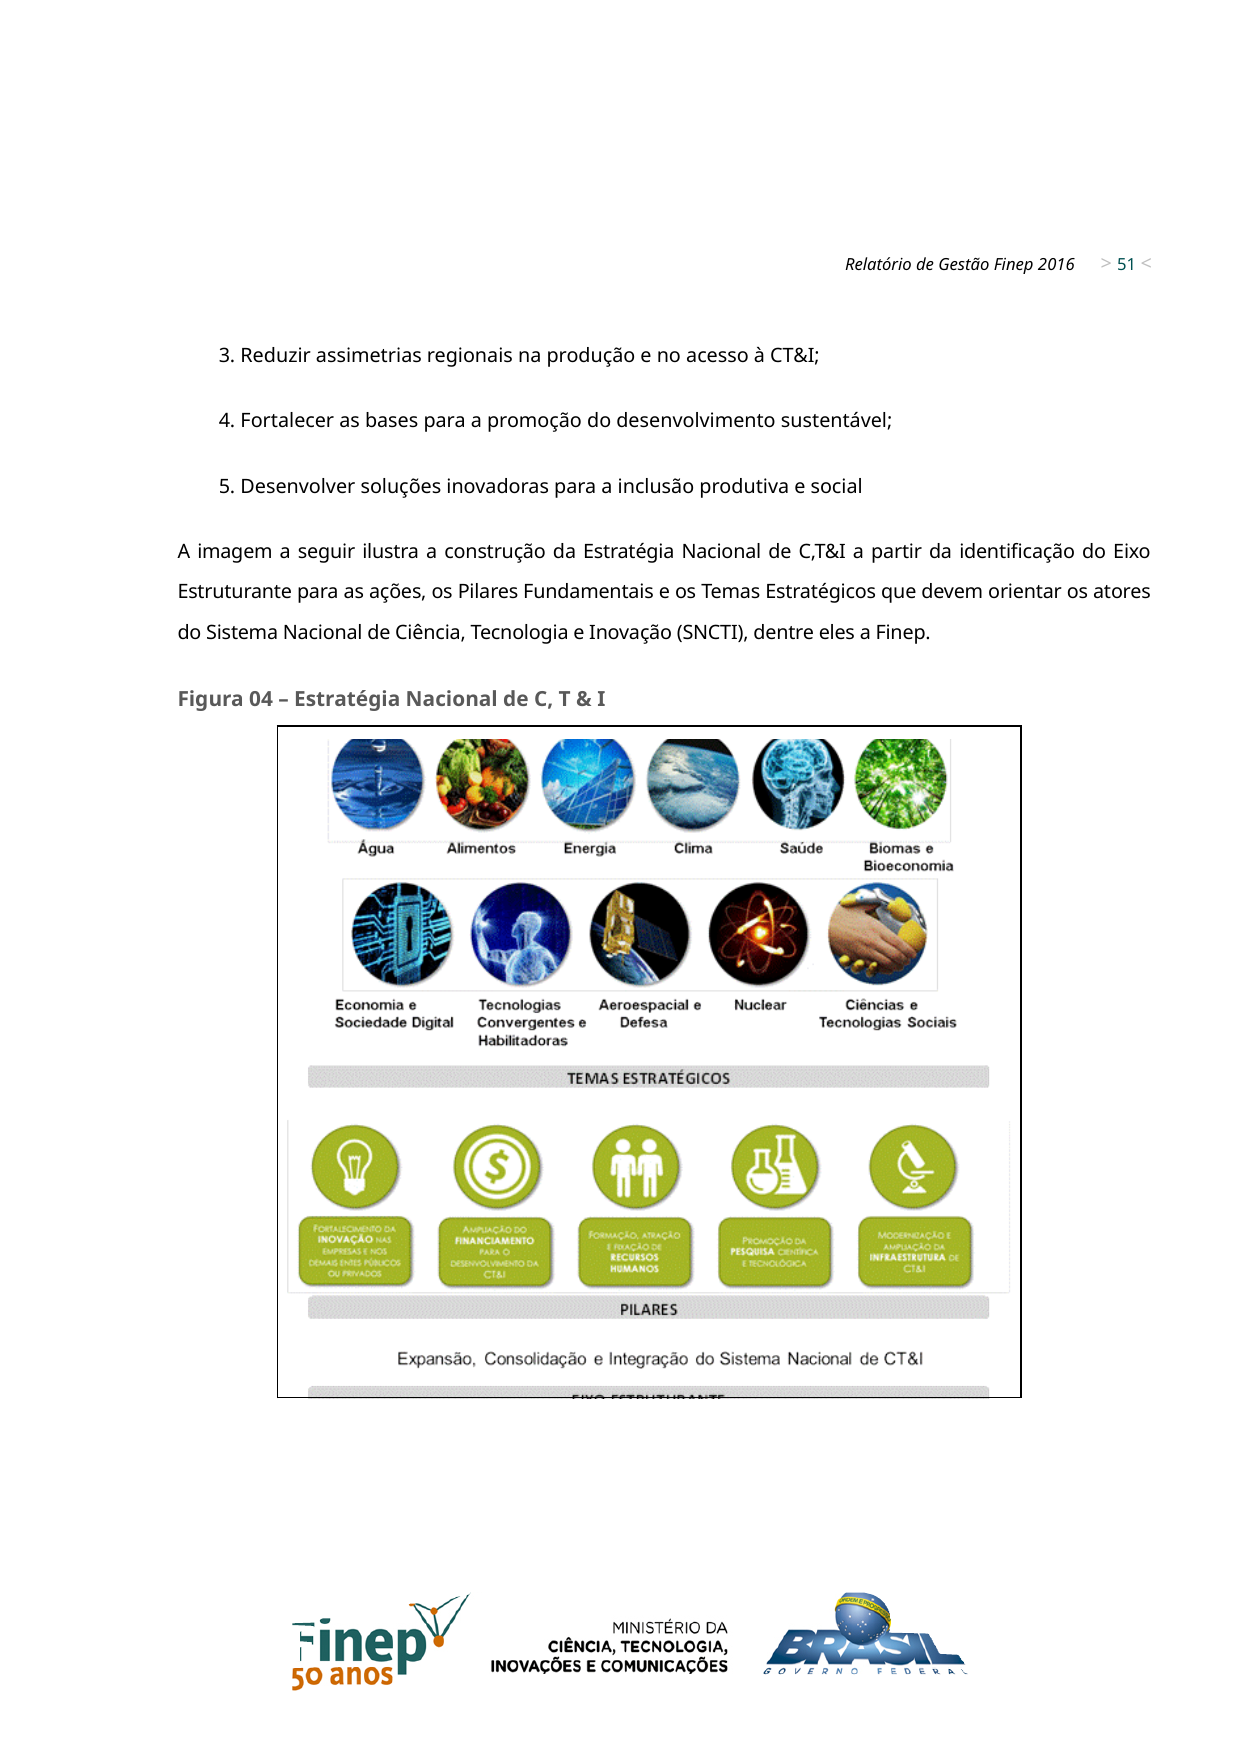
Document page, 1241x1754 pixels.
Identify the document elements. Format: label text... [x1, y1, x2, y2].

text 3. Reduzir assimetrias regionais na produção e no acesso à CT&I; [218, 341, 1152, 368]
text 4. Fortalecer as bases para a promoção do desenvolvimento sustentável; [218, 407, 1152, 433]
text 5. Desenvolver soluções inovadoras para a inclusão produtiva e social [218, 472, 1152, 499]
text Figura 04 – Estratégia Nacional de C, T & I [177, 684, 1152, 712]
text A imagem a seguir ilustra a construção da Estratégia Nacional de C,T&I a partir da identificação do Eixo Estruturante para as ações, os Pilares Fundamentais e os Temas Estratégicos que devem orientar os atores do Sistema Nacional de Ciência, Tecnologia e Inovação (SNCTI), dentre eles a Finep. [177, 537, 1152, 645]
